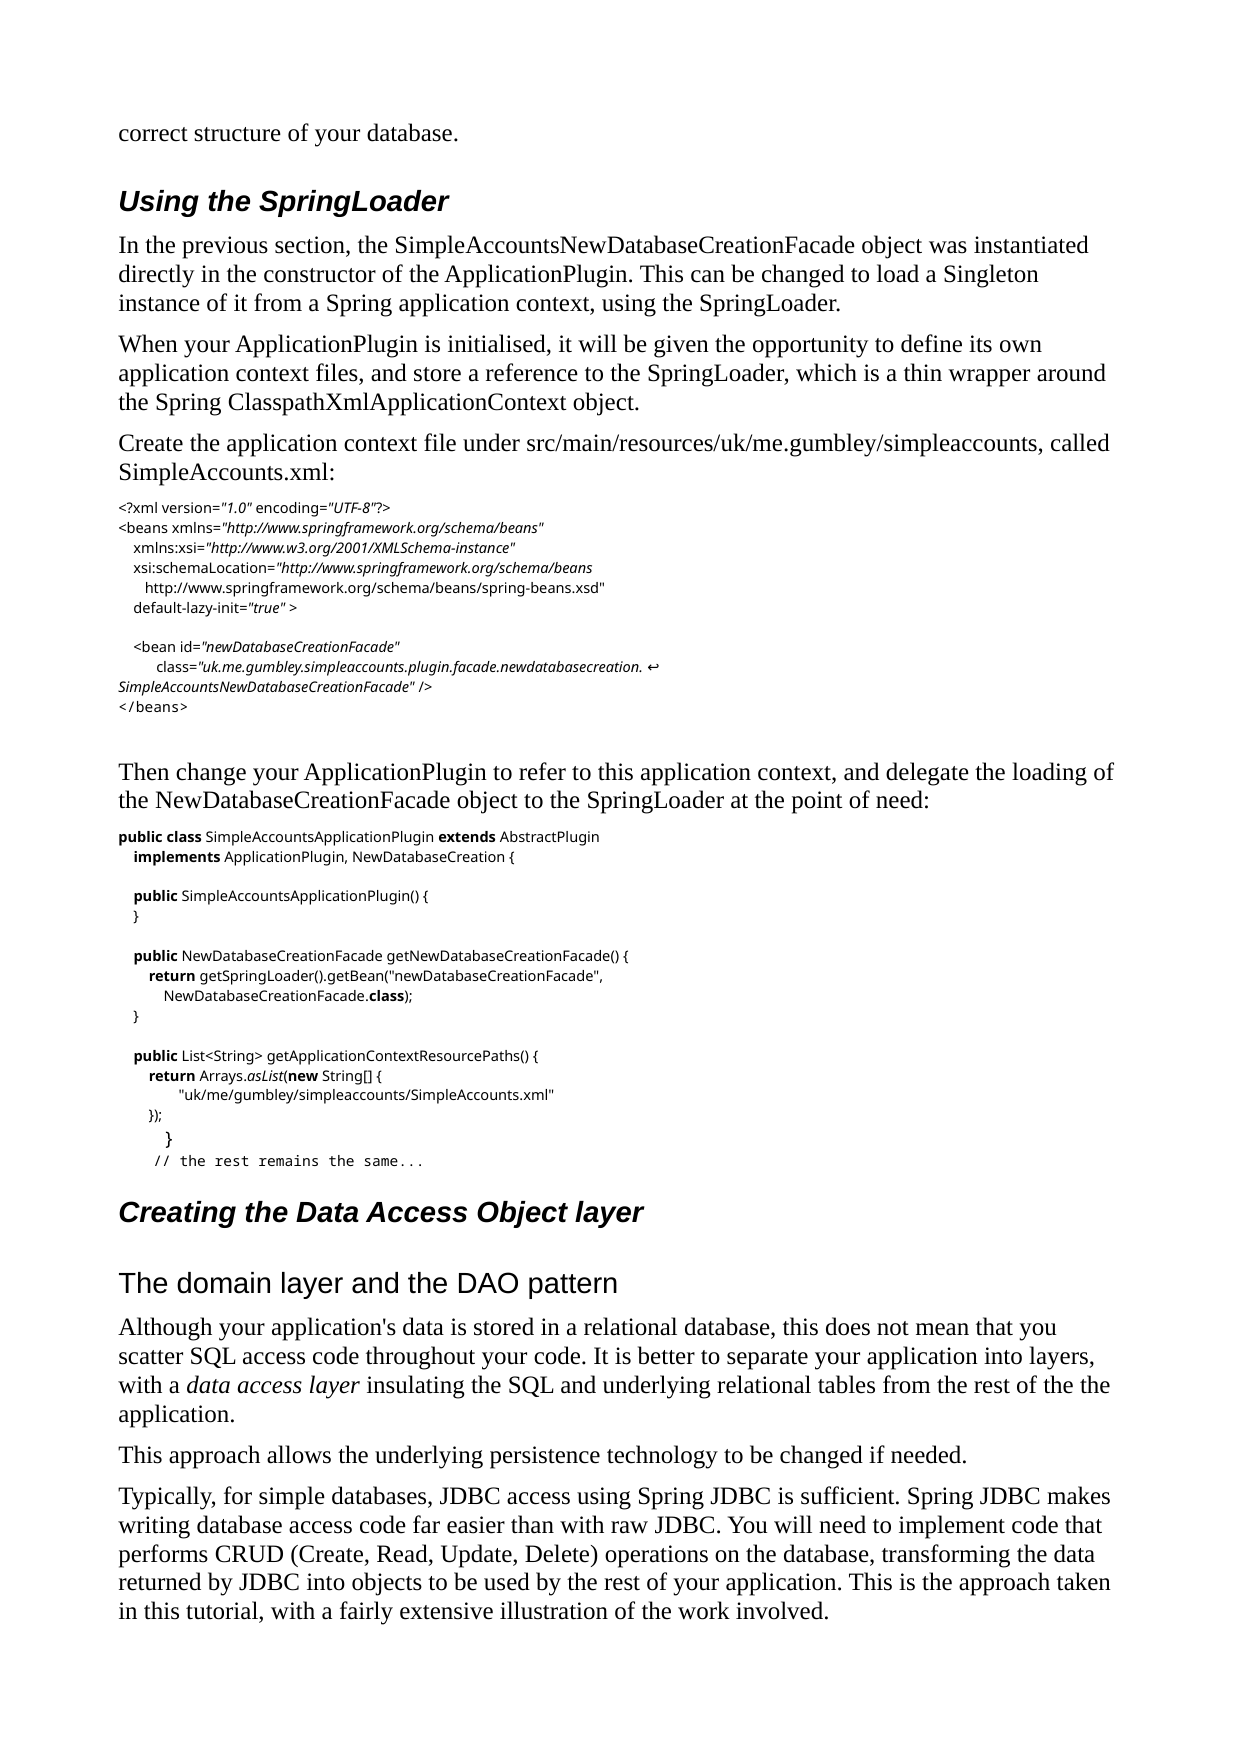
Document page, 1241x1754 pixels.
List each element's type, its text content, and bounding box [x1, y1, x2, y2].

text } [118, 1006, 1122, 1026]
text Although your application's data is stored in a relational database, this does not mean that you scatter SQL access code throughout your code. It is better to separate your application into layers, with a data access layer insulating the SQL and underlying relational tables from the rest of the the application. [118, 1312, 1122, 1427]
text default-lazy-init="true" > [118, 597, 1122, 617]
text When your ApplicationPlugin is initialised, it will be given the opportunity to define its own application context files, and store a reference to the SpringLoader, which is a thin wrapper around the Spring ClasspathXmlApplicationContext object. [118, 329, 1122, 415]
text "uk/me/gumbley/simpleaccounts/SimpleAccounts.xml" [118, 1085, 1122, 1105]
text xsi:schemaLocation="http://www.springframework.org/schema/beans [118, 558, 1122, 577]
text Typically, for simple databases, JDBC access using Spring JDBC is sufficient. Spring JDBC makes writing database access code far easier than with raw JDBC. You will need to implement code that performs CRUD (Create, Read, Update, Delete) operations on the database, transforming the data returned by JDBC into objects to be used by the rest of your application. This is the approach taken in this tutorial, with a fairly extensive illustration of the work involved. [118, 1481, 1122, 1625]
text NewDatabaseCreationFacade.class); [118, 986, 1122, 1006]
text In the previous section, the SimpleAccountsNewDatabaseCreationFacade object was instantiated directly in the constructor of the ApplicationPlugin. This can be changed to load a Singleton instance of it from a Spring application context, using the SpringLoader. [118, 230, 1122, 317]
text }); [118, 1105, 1122, 1125]
text implements ApplicationPlugin, NewDatabaseCreation { [118, 846, 1122, 866]
text <beans xmlns="http://www.springframework.org/schema/beans" [118, 518, 1122, 538]
text public List<String> getApplicationContextResourcePaths() { [118, 1045, 1122, 1065]
text <bean id="newDatabaseCreationFacade" [118, 637, 1122, 657]
text </beans> [118, 697, 1122, 717]
text xmlns:xsi="http://www.w3.org/2001/XMLSchema-instance" [118, 538, 1122, 558]
text SimpleAccountsNewDatabaseCreationFacade" /> [118, 677, 1122, 697]
text return getSpringLoader().getBean("newDatabaseCreationFacade", [118, 966, 1122, 986]
subtitle Using the SpringLoader [118, 184, 1122, 218]
text class="uk.me.gumbley.simpleaccounts.plugin.facade.newdatabasecreation. ↩ [118, 657, 1122, 677]
text } [118, 906, 1122, 926]
text // the rest remains the same... [118, 1151, 1122, 1170]
text correct structure of your database. [118, 118, 1122, 147]
text public class SimpleAccountsApplicationPlugin extends AbstractPlugin [118, 827, 1122, 846]
text Then change your ApplicationPlugin to refer to this application context, and delegate the loading of the NewDatabaseCreationFacade object to the SpringLoader at the point of need: [118, 757, 1122, 814]
text <?xml version="1.0" encoding="UTF-8"?> [118, 498, 1122, 518]
text http://www.springframework.org/schema/beans/spring-beans.xsd" [118, 577, 1122, 597]
text return Arrays.asList(new String[] { [118, 1065, 1122, 1085]
text This approach allows the underlying persistence technology to be changed if needed. [118, 1440, 1122, 1469]
text public NewDatabaseCreationFacade getNewDatabaseCreationFacade() { [118, 946, 1122, 966]
text } [118, 1125, 1122, 1151]
subtitle The domain layer and the DAO pattern [118, 1266, 1122, 1300]
subtitle Creating the Data Access Object layer [118, 1195, 1122, 1229]
text public SimpleAccountsApplicationPlugin() { [118, 886, 1122, 906]
text Create the application context file under src/main/resources/uk/me.gumbley/simpleaccounts, called SimpleAccounts.xml: [118, 428, 1122, 485]
